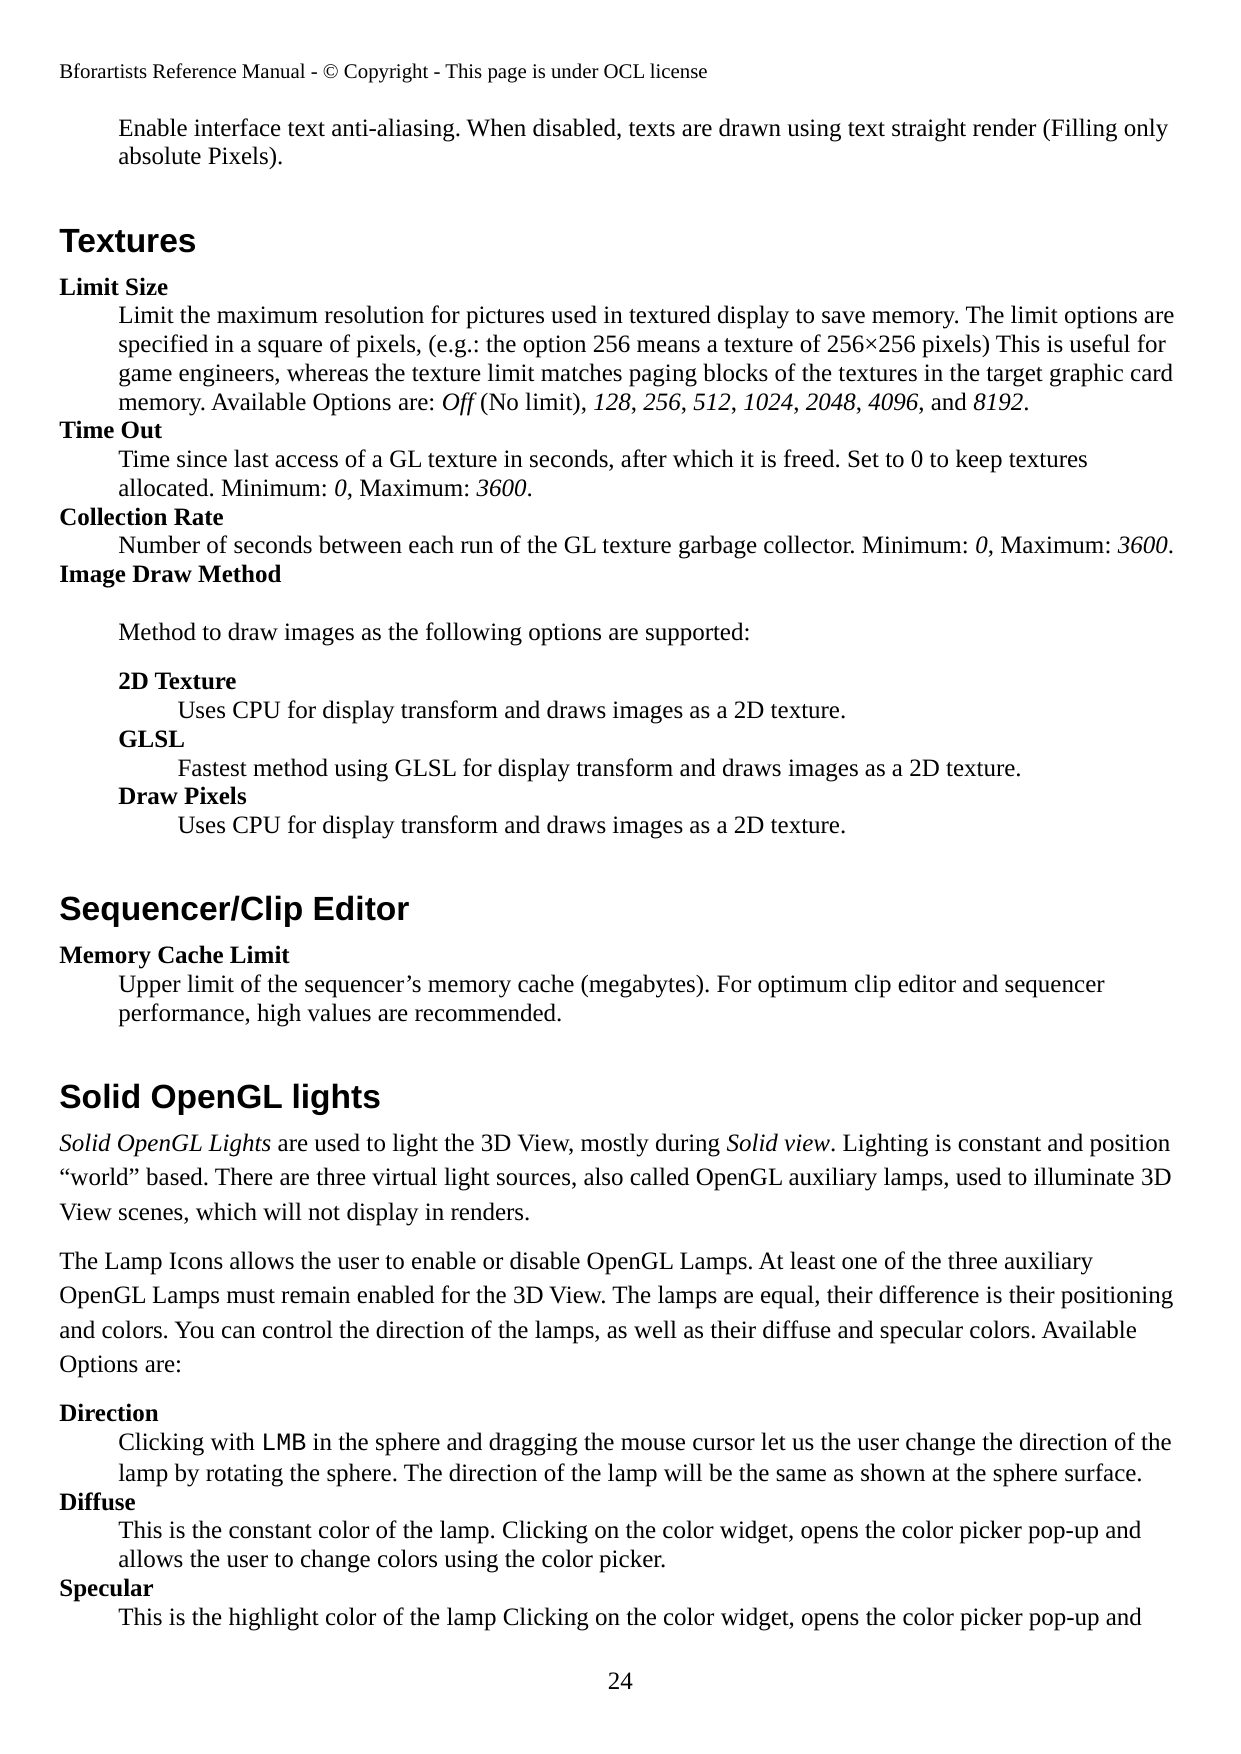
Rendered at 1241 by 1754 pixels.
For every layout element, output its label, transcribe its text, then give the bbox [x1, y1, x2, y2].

subtitle Limit Size [59, 272, 1181, 300]
subtitle Draw Pixels [118, 781, 1181, 810]
subtitle 2D Texture [118, 666, 1181, 695]
text Method to draw images as the following options are supported: [118, 617, 1181, 646]
list Fastest method using GLSL for display transform and draws images as a 2D texture. [177, 753, 1181, 781]
list Time since last access of a GL texture in seconds, after which it is freed. Set to 0 to keep textures allocated. Minimum: 0, Maximum: 3600. [118, 444, 1181, 502]
subtitle Solid OpenGL lights [59, 1077, 1181, 1116]
list Number of seconds between each run of the GL texture garbage collector. Minimum: 0, Maximum: 3600. [118, 530, 1181, 559]
list Upper limit of the sequencer’s memory cache (megabytes). For optimum clip editor and sequencer performance, high values are recommended. [118, 969, 1181, 1027]
text The Lamp Icons allows the user to enable or disable OpenGL Lamps. At least one of the three auxiliary OpenGL Lamps must remain enabled for the 3D View. The lamps are equal, their difference is their positioning and colors. You can control the direction of the lamps, as well as their diffuse and specular colors. Available Options are: [59, 1246, 1181, 1378]
subtitle Memory Cache Limit [59, 940, 1181, 969]
list Uses CPU for display transform and draws images as a 2D texture. [177, 695, 1181, 724]
list This is the highlight color of the lamp Clicking on the color widget, opens the color picker pop-up and [118, 1602, 1181, 1631]
list Enable interface text anti-aliasing. When disabled, texts are drawn using text straight render (Filling only absolute Pixels). [118, 113, 1181, 170]
subtitle Direction [59, 1398, 1181, 1427]
subtitle Collection Rate [59, 502, 1181, 530]
subtitle Textures [59, 220, 1181, 259]
list Limit the maximum resolution for pictures used in textured display to save memory. The limit options are specified in a square of pixels, (e.g.: the option 256 means a texture of 256×256 pixels) This is useful for game engineers, whereas the texture limit matches paging blocks of the textures in the target graphic card memory. Available Options are: Off (No limit), 128, 256, 512, 1024, 2048, 4096, and 8192. [118, 300, 1181, 415]
list This is the constant color of the lamp. Clicking on the color widget, opens the color picker pop-up and allows the user to change colors using the color picker. [118, 1516, 1181, 1573]
list Uses CPU for display transform and draws images as a 2D texture. [177, 810, 1181, 839]
text Solid OpenGL Lights are used to light the 3D View, mostly during Solid view. Lighting is constant and position “world” based. There are three virtual light sources, also called OpenGL auxiliary lamps, used to illuminate 3D View scenes, which will not display in renders. [59, 1128, 1181, 1226]
subtitle GLSL [118, 724, 1181, 753]
subtitle Sequencer/Clip Editor [59, 889, 1181, 928]
subtitle Image Draw Method [59, 559, 1181, 588]
list Clicking with LMB in the sphere and dragging the mouse cursor let us the user change the direction of the lamp by rotating the sphere. The direction of the lamp will be the same as shown at the sphere surface. [118, 1427, 1181, 1487]
subtitle Time Out [59, 415, 1181, 444]
subtitle Diffuse [59, 1487, 1181, 1516]
subtitle Specular [59, 1573, 1181, 1602]
